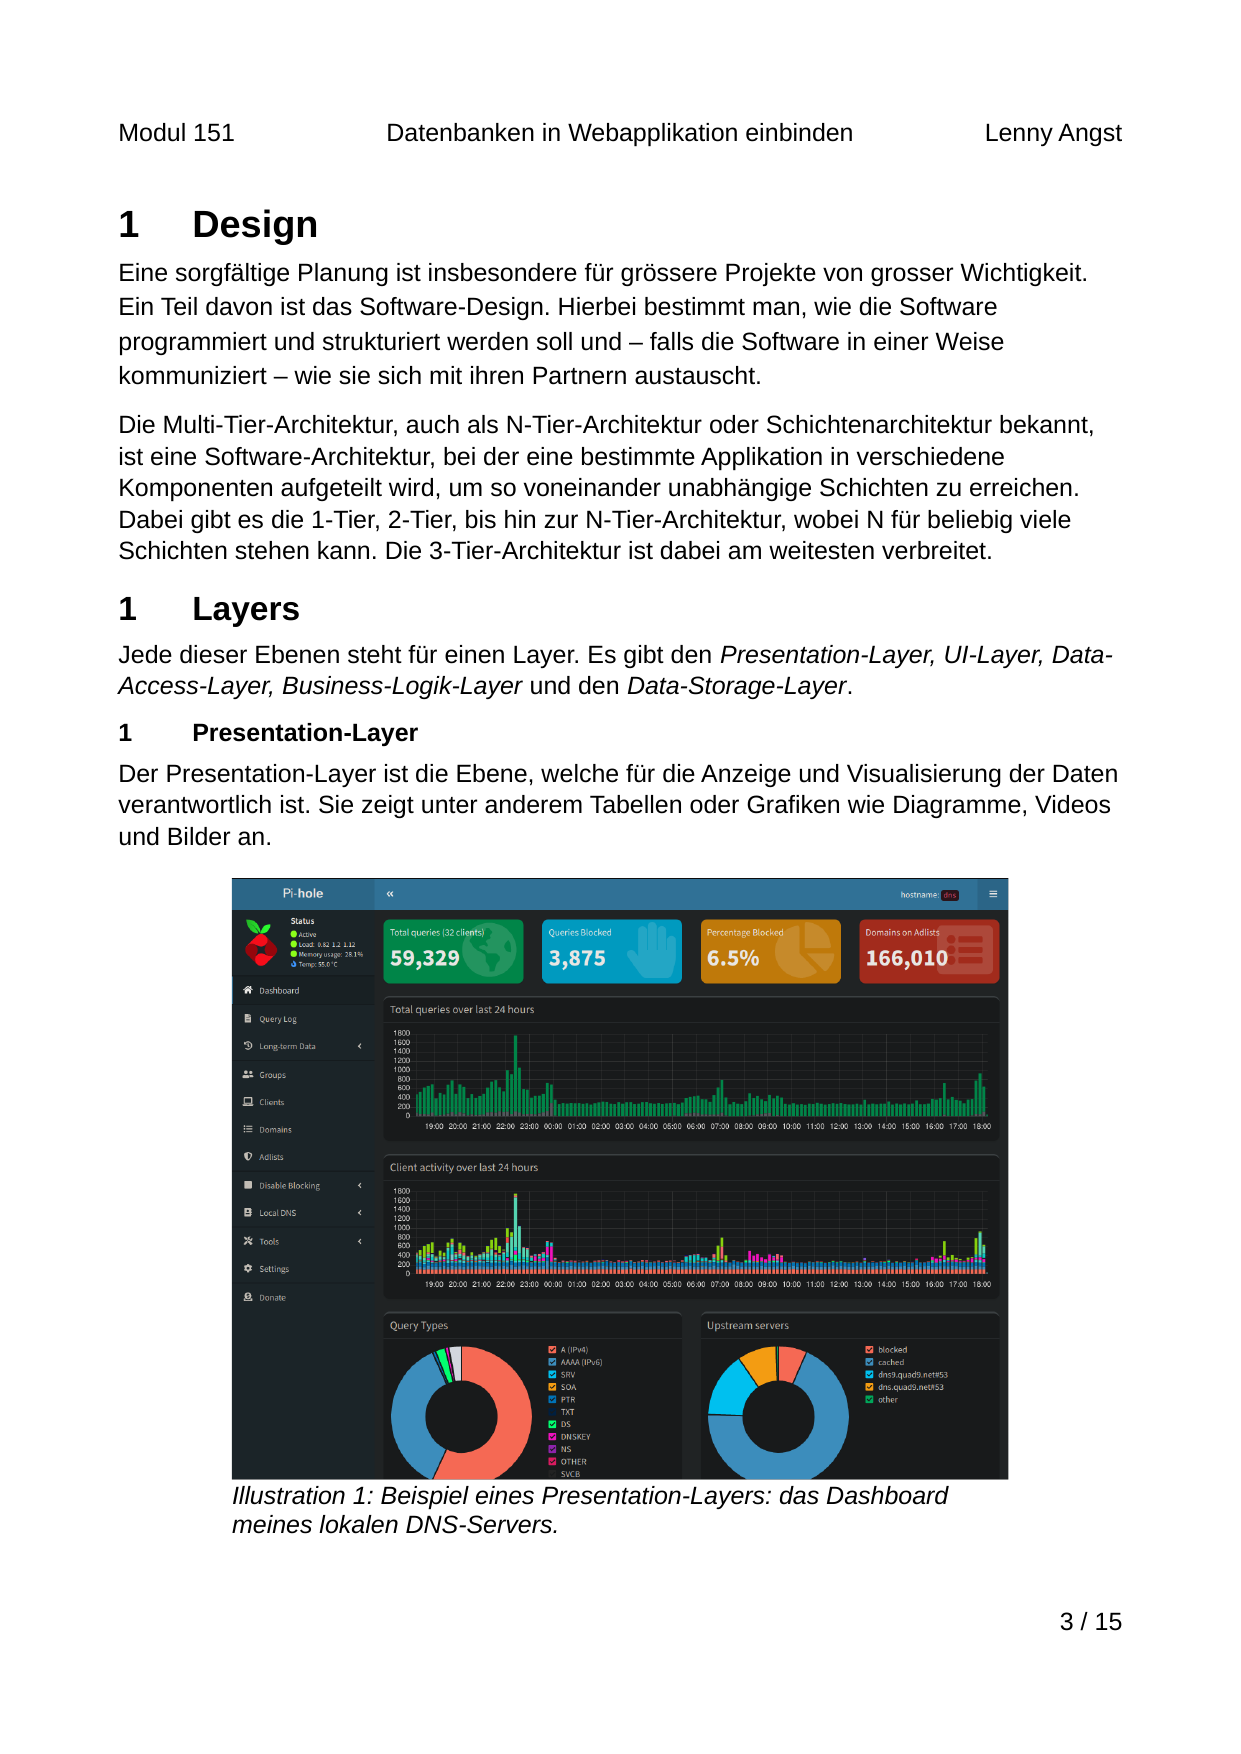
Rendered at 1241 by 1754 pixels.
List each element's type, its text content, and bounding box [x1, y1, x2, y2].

text Die Multi-Tier-Architektur, auch als N-Tier-Architektur oder Schichtenarchitektur bekannt, ist eine Software-Architektur, bei der eine bestimmte Applikation in verschiedene Komponenten aufgeteilt wird, um so voneinander unabhängige Schichten zu erreichen. [118, 410, 1122, 502]
subtitle Presentation-Layer [118, 717, 1122, 746]
subtitle Layers [118, 589, 1122, 627]
subtitle Design [118, 201, 1122, 245]
text Illustration 1: Beispiel eines Presentation-Layers: das Dashboard meines lokalen DNS-Servers. [232, 1481, 1008, 1538]
text Jede dieser Ebenen steht für einen Layer. Es gibt den Presentation-Layer, UI-Layer, Data-Access-Layer, Business-Logik-Layer und den Data-Storage-Layer. [118, 640, 1122, 700]
text [232, 866, 1008, 878]
text Der Presentation-Layer ist die Ebene, welche für die Anzeige und Visualisierung der Daten verantwortlich ist. Sie zeigt unter anderem Tabellen oder Grafiken wie Diagramme, Videos und Bilder an. [118, 759, 1122, 851]
text Eine sorgfältige Planung ist insbesondere für grössere Projekte von grosser Wichtigkeit. Ein Teil davon ist das Software-Design. Hierbei bestimmt man, wie die Software programmiert und strukturiert werden soll und – falls die Software in einer Weise kommuniziert – wie sie sich mit ihren Partnern austauscht. [118, 257, 1122, 390]
picture [231, 878, 1009, 1481]
text Dabei gibt es die 1-Tier, 2-Tier, bis hin zur N-Tier-Architektur, wobei N für beliebig viele Schichten stehen kann. Die 3-Tier-Architektur ist dabei am weitesten verbreitet. [118, 505, 1122, 565]
